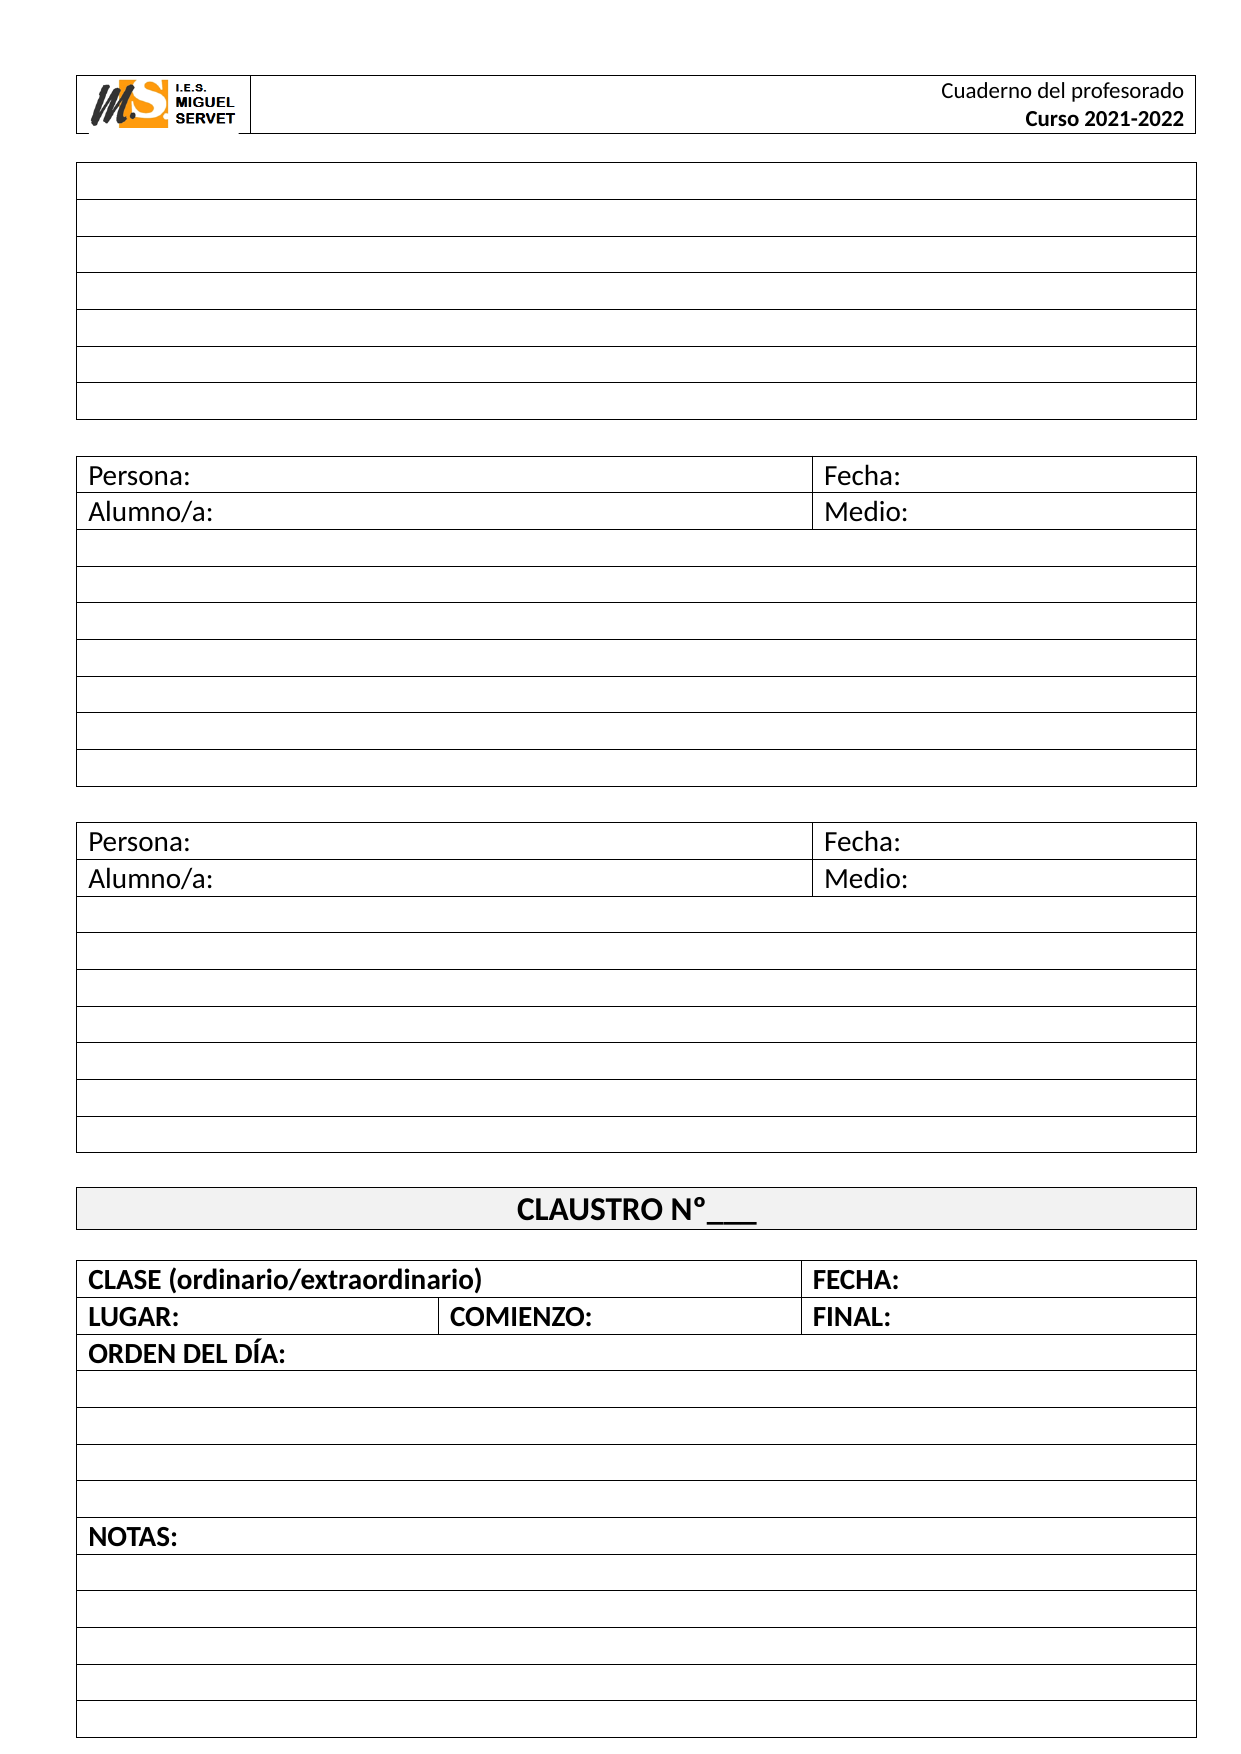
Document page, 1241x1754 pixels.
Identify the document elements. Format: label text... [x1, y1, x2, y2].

table_cell [77, 163, 1196, 199]
table_cell [77, 1080, 1196, 1116]
table_cell ORDEN DEL DÍA: [77, 1335, 1196, 1370]
table_cell Alumno/a: [77, 493, 812, 529]
table_cell [77, 933, 1196, 969]
table_cell [77, 310, 1196, 346]
table_cell [77, 530, 1196, 566]
table_cell [77, 1591, 1196, 1627]
table_cell [77, 1043, 1196, 1079]
table_cell [77, 1408, 1196, 1444]
table_cell [77, 1445, 1196, 1480]
table_cell COMIENZO: [439, 1298, 801, 1334]
table_cell [77, 970, 1196, 1006]
table_cell [77, 1117, 1196, 1152]
table_header CLAUSTRO Nº___ [77, 1188, 1196, 1229]
table_cell Medio: [813, 860, 1196, 896]
table_cell [77, 383, 1196, 419]
table_header Fecha: [813, 823, 1196, 859]
table_cell [77, 713, 1196, 749]
table_cell [77, 1007, 1196, 1042]
table_cell [77, 750, 1196, 786]
table_cell [77, 347, 1196, 382]
table_cell [77, 273, 1196, 309]
table_cell Medio: [813, 493, 1196, 529]
table_header Fecha: [813, 457, 1196, 492]
table_cell NOTAS: [77, 1518, 1196, 1554]
table_cell [77, 1371, 1196, 1407]
table_cell [77, 640, 1196, 676]
table_header Persona: [77, 457, 812, 492]
table_cell [77, 1628, 1196, 1664]
table_header Persona: [77, 823, 812, 859]
table_cell [77, 677, 1196, 712]
table_cell Alumno/a: [77, 860, 812, 896]
table_cell [77, 897, 1196, 932]
table_header CLASE (ordinario/extraordinario) [77, 1261, 801, 1297]
table_cell FINAL: [802, 1298, 1196, 1334]
table_header FECHA: [802, 1261, 1196, 1297]
table_cell [77, 200, 1196, 236]
table_cell [77, 1555, 1196, 1590]
table_cell [77, 603, 1196, 639]
table_cell [77, 1665, 1196, 1700]
table_cell [77, 1701, 1196, 1737]
table_cell [77, 237, 1196, 272]
table_cell LUGAR: [77, 1298, 438, 1334]
table_cell [77, 1481, 1196, 1517]
table_cell [77, 567, 1196, 602]
